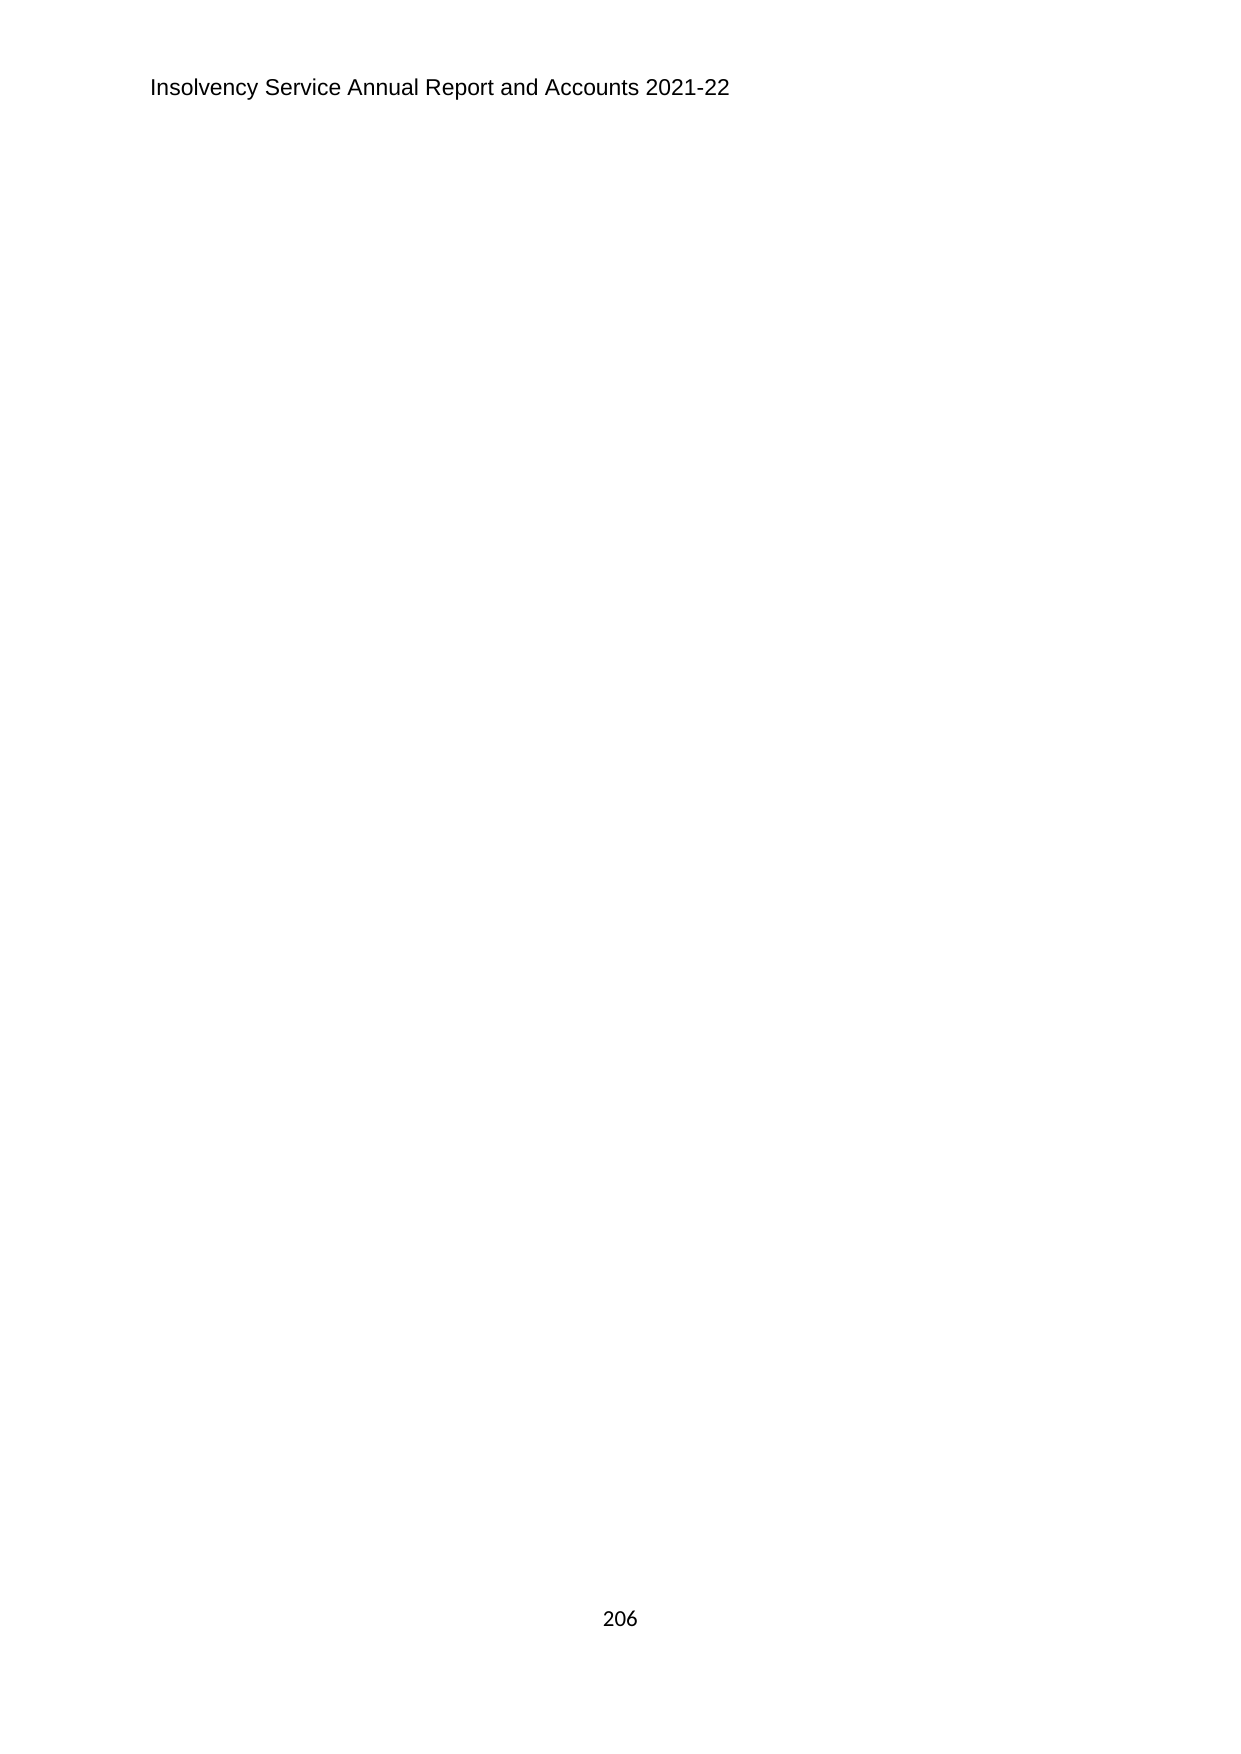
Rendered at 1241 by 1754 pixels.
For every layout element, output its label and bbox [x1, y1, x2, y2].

table_cell [564, 150, 589, 205]
table_cell [940, 150, 1022, 205]
table_cell [387, 150, 564, 205]
table_cell [150, 150, 253, 205]
table_cell [254, 150, 387, 205]
table_cell [1022, 150, 1133, 205]
table_cell [703, 150, 819, 205]
table_cell [589, 150, 703, 205]
table_cell [819, 150, 940, 205]
